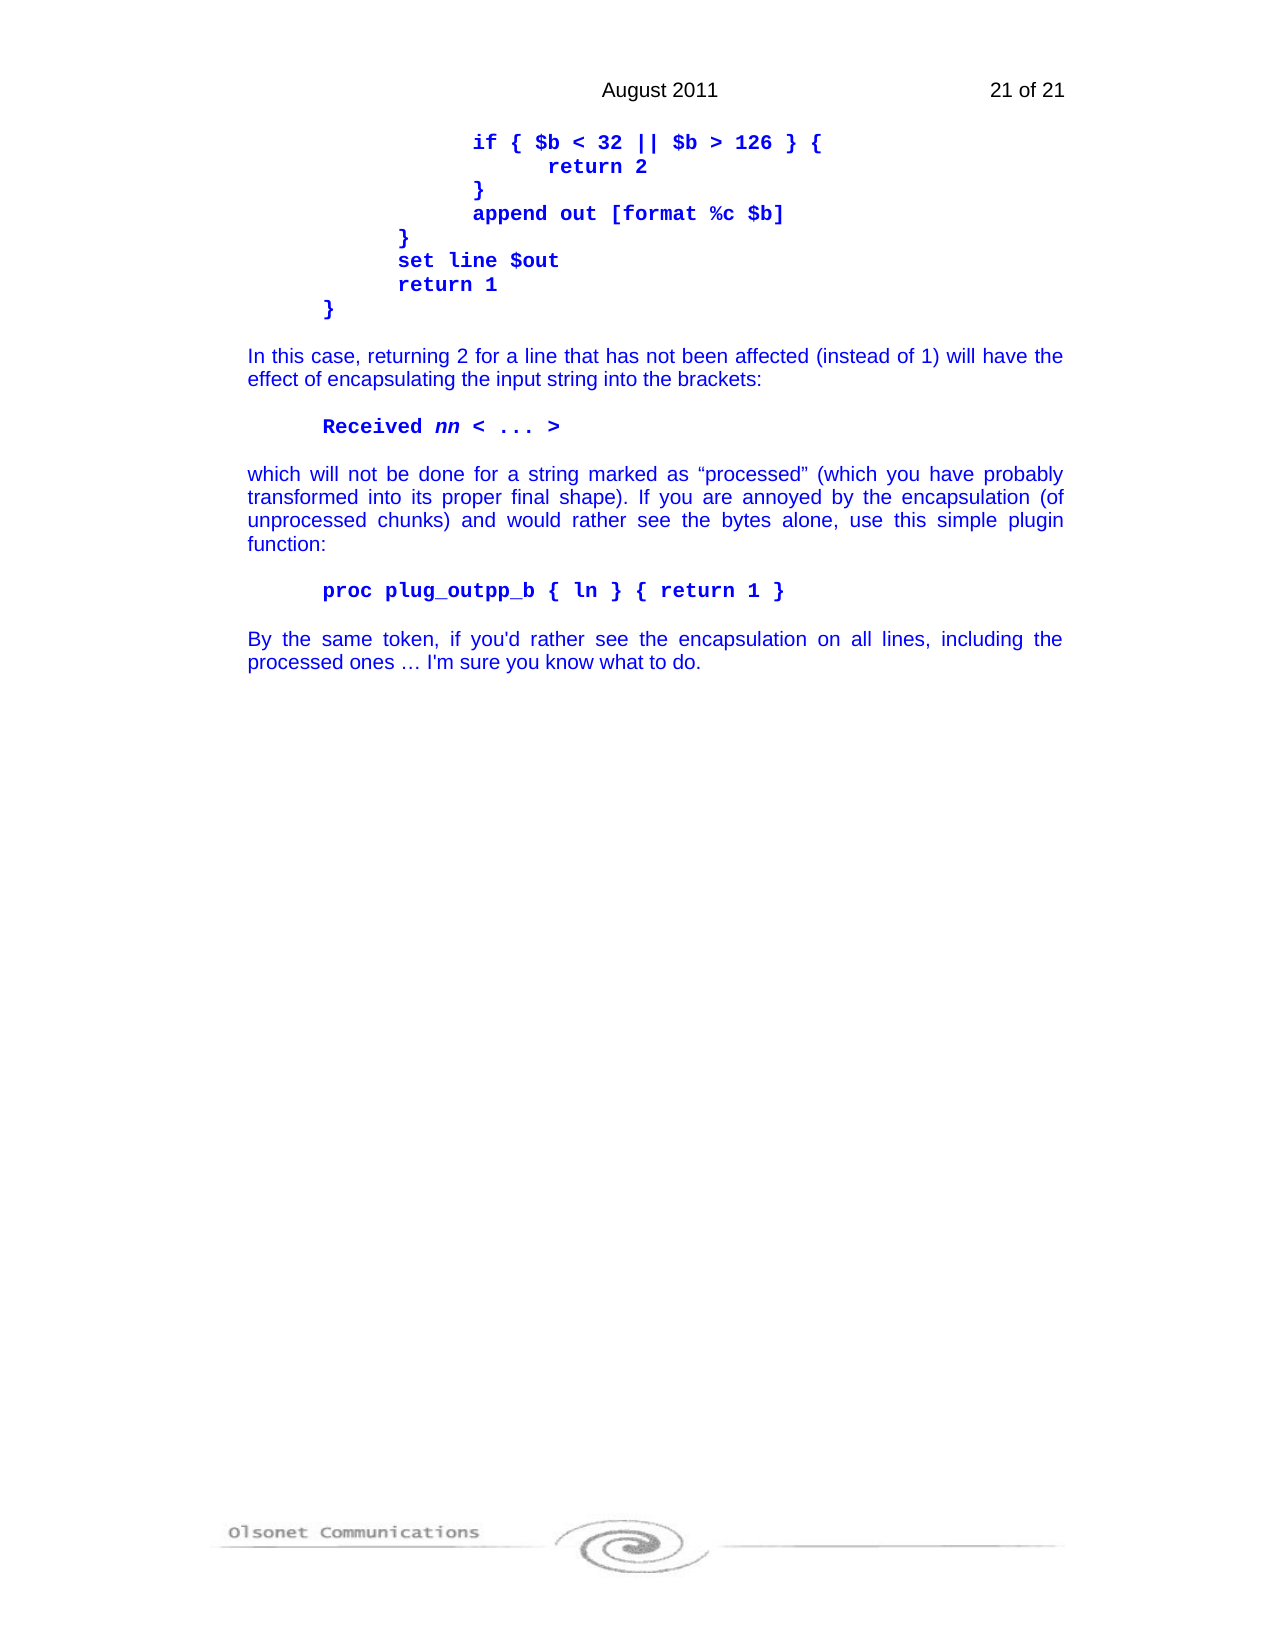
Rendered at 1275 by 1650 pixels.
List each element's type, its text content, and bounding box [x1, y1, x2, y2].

text return 1 [247, 274, 1065, 298]
text return 2 [247, 156, 1065, 179]
picture [210, 1504, 1065, 1596]
text Received nn < ... > [247, 414, 1065, 439]
text In this case, returning 2 for a line that has not been affected (instead of 1) will have the effect of encapsulating the input string into the brackets: [247, 344, 1065, 391]
text } [247, 227, 1065, 250]
text set line $out [247, 250, 1065, 274]
text which will not be done for a string marked as “processed” (which you have probably transformed into its proper final shape). If you are annoyed by the encapsulation (of unprocessed chunks) and would rather see the bytes alone, use this simple plugin function: [247, 463, 1065, 556]
text } [247, 179, 1065, 203]
text append out [format %c $b] [247, 203, 1065, 227]
text By the same token, if you'd rather see the encapsulation on all lines, including the processed ones … I'm sure you know what to do. [247, 627, 1065, 673]
text } [247, 298, 1065, 321]
text if { $b < 32 || $b > 126 } { [247, 132, 1065, 156]
text proc plug_outpp_b { ln } { return 1 } [247, 579, 1065, 604]
